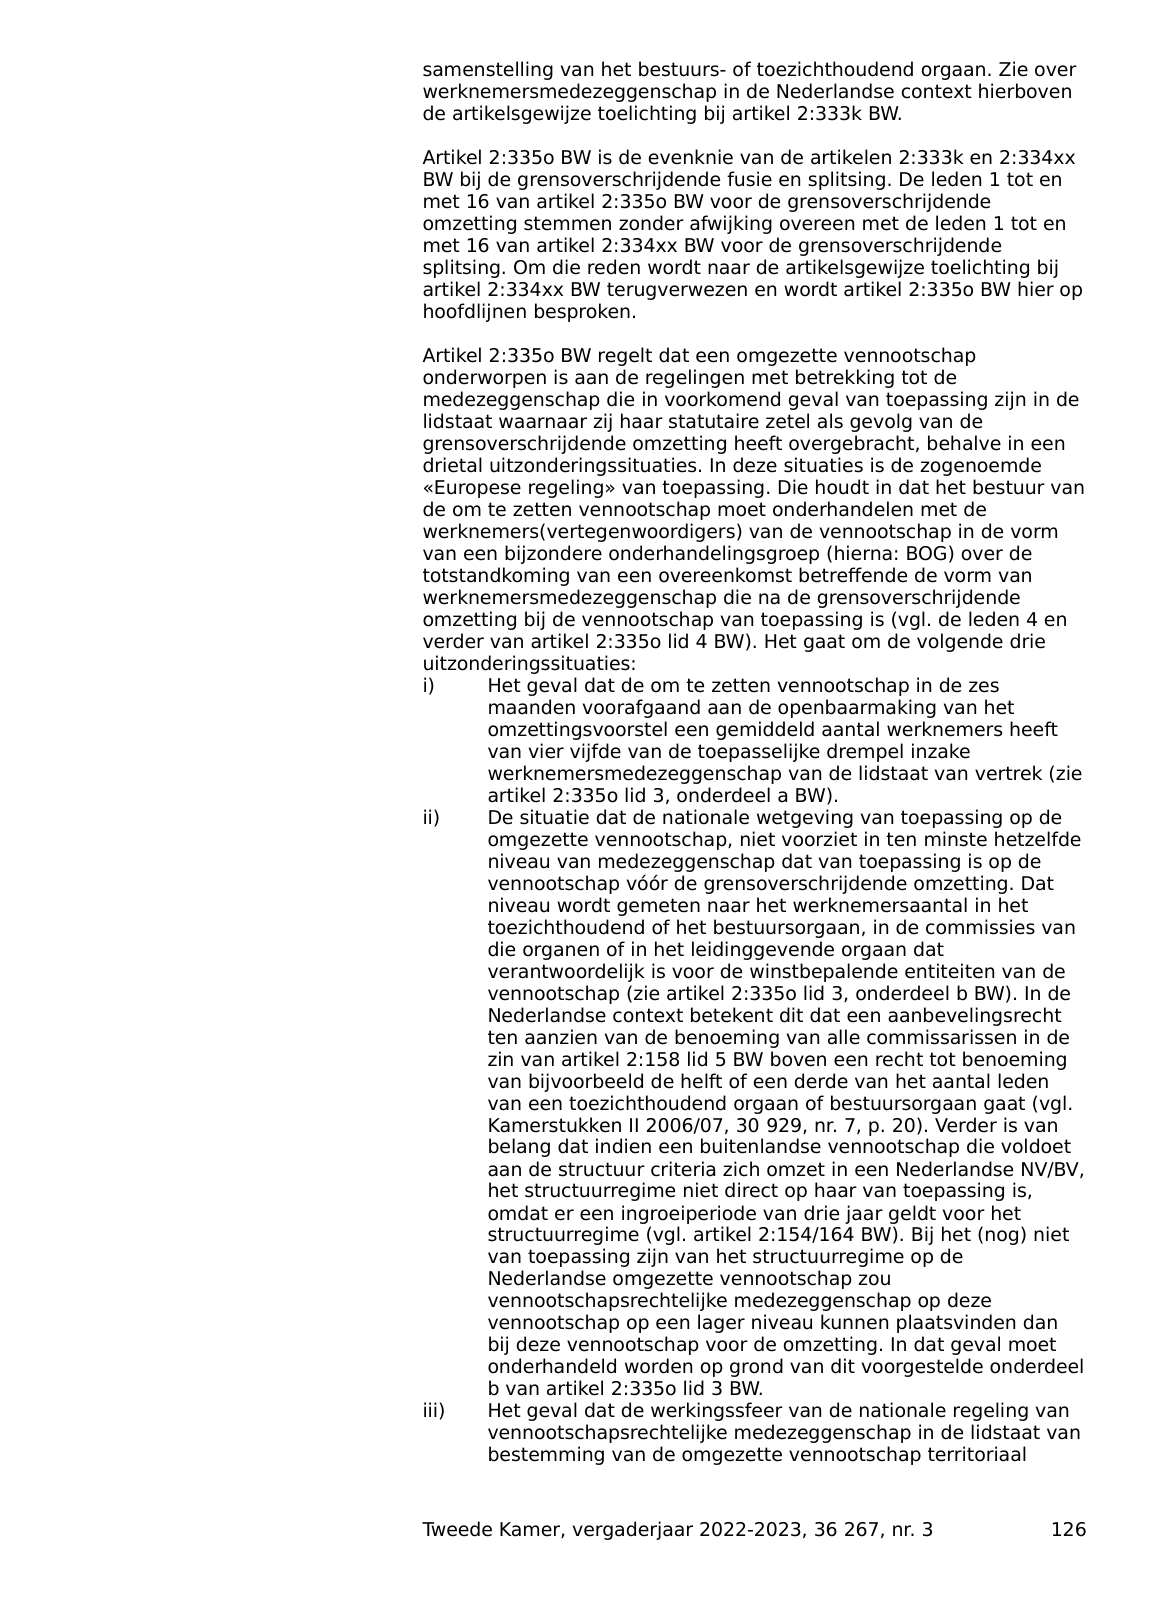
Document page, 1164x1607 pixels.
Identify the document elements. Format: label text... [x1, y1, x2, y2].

text i) Het geval dat de om te zetten vennootschap in de zes maanden voorafgaand aan de openbaarmaking van het omzettingsvoorstel een gemiddeld aantal werknemers heeft van vier vijfde van de toepasselijke drempel inzake werknemersmedezeggenschap van de lidstaat van vertrek (zie artikel 2:335o lid 3, onderdeel a BW). [422, 675, 1087, 807]
text ii) De situatie dat de nationale wetgeving van toepassing op de omgezette vennootschap, niet voorziet in ten minste hetzelfde niveau van medezeggenschap dat van toepassing is op de vennootschap vóór de grensoverschrijdende omzetting. Dat niveau wordt gemeten naar het werknemersaantal in het toezichthoudend of het bestuursorgaan, in de commissies van die organen of in het leidinggevende orgaan dat verantwoordelijk is voor de winstbepalende entiteiten van de vennootschap (zie artikel 2:335o lid 3, onderdeel b BW). In de Nederlandse context betekent dit dat een aanbevelingsrecht ten aanzien van de benoeming van alle commissarissen in de zin van artikel 2:158 lid 5 BW boven een recht tot benoeming van bijvoorbeeld de helft of een derde van het aantal leden van een toezichthoudend orgaan of bestuursorgaan gaat (vgl. Kamerstukken II 2006/07, 30 929, nr. 7, p. 20). Verder is van belang dat indien een buitenlandse vennootschap die voldoet aan de structuur criteria zich omzet in een Nederlandse NV/BV, het structuurregime niet direct op haar van toepassing is, omdat er een ingroeiperiode van drie jaar geldt voor het structuurregime (vgl. artikel 2:154/164 BW). Bij het (nog) niet van toepassing zijn van het structuurregime op de Nederlandse omgezette vennootschap zou vennootschapsrechtelijke medezeggenschap op deze vennootschap op een lager niveau kunnen plaatsvinden dan bij deze vennootschap voor de omzetting. In dat geval moet onderhandeld worden op grond van dit voorgestelde onderdeel b van artikel 2:335o lid 3 BW. [422, 807, 1087, 1400]
text Artikel 2:335o BW regelt dat een omgezette vennootschap onderworpen is aan de regelingen met betrekking tot de medezeggenschap die in voorkomend geval van toepassing zijn in de lidstaat waarnaar zij haar statutaire zetel als gevolg van de grensoverschrijdende omzetting heeft overgebracht, behalve in een drietal uitzonderingssituaties. In deze situaties is de zogenoemde «Europese regeling» van toepassing. Die houdt in dat het bestuur van de om te zetten vennootschap moet onderhandelen met de werknemers(vertegenwoordigers) van de vennootschap in de vorm van een bijzondere onderhandelingsgroep (hierna: BOG) over de totstandkoming van een overeenkomst betreffende de vorm van werknemersmedezeggenschap die na de grensoverschrijdende omzetting bij de vennootschap van toepassing is (vgl. de leden 4 en verder van artikel 2:335o lid 4 BW). Het gaat om de volgende drie uitzonderingssituaties: [422, 345, 1087, 675]
text iii) Het geval dat de werkingssfeer van de nationale regeling van vennootschapsrechtelijke medezeggenschap in de lidstaat van bestemming van de omgezette vennootschap territoriaal [422, 1400, 1087, 1466]
text Artikel 2:335o BW is de evenknie van de artikelen 2:333k en 2:334xx BW bij de grensoverschrijdende fusie en splitsing. De leden 1 tot en met 16 van artikel 2:335o BW voor de grensoverschrijdende omzetting stemmen zonder afwijking overeen met de leden 1 tot en met 16 van artikel 2:334xx BW voor de grensoverschrijdende splitsing. Om die reden wordt naar de artikelsgewijze toelichting bij artikel 2:334xx BW terugverwezen en wordt artikel 2:335o BW hier op hoofdlijnen besproken. [422, 147, 1087, 323]
text samenstelling van het bestuurs- of toezichthoudend orgaan. Zie over werknemersmedezeggenschap in de Nederlandse context hierboven de artikelsgewijze toelichting bij artikel 2:333k BW. [422, 59, 1087, 125]
